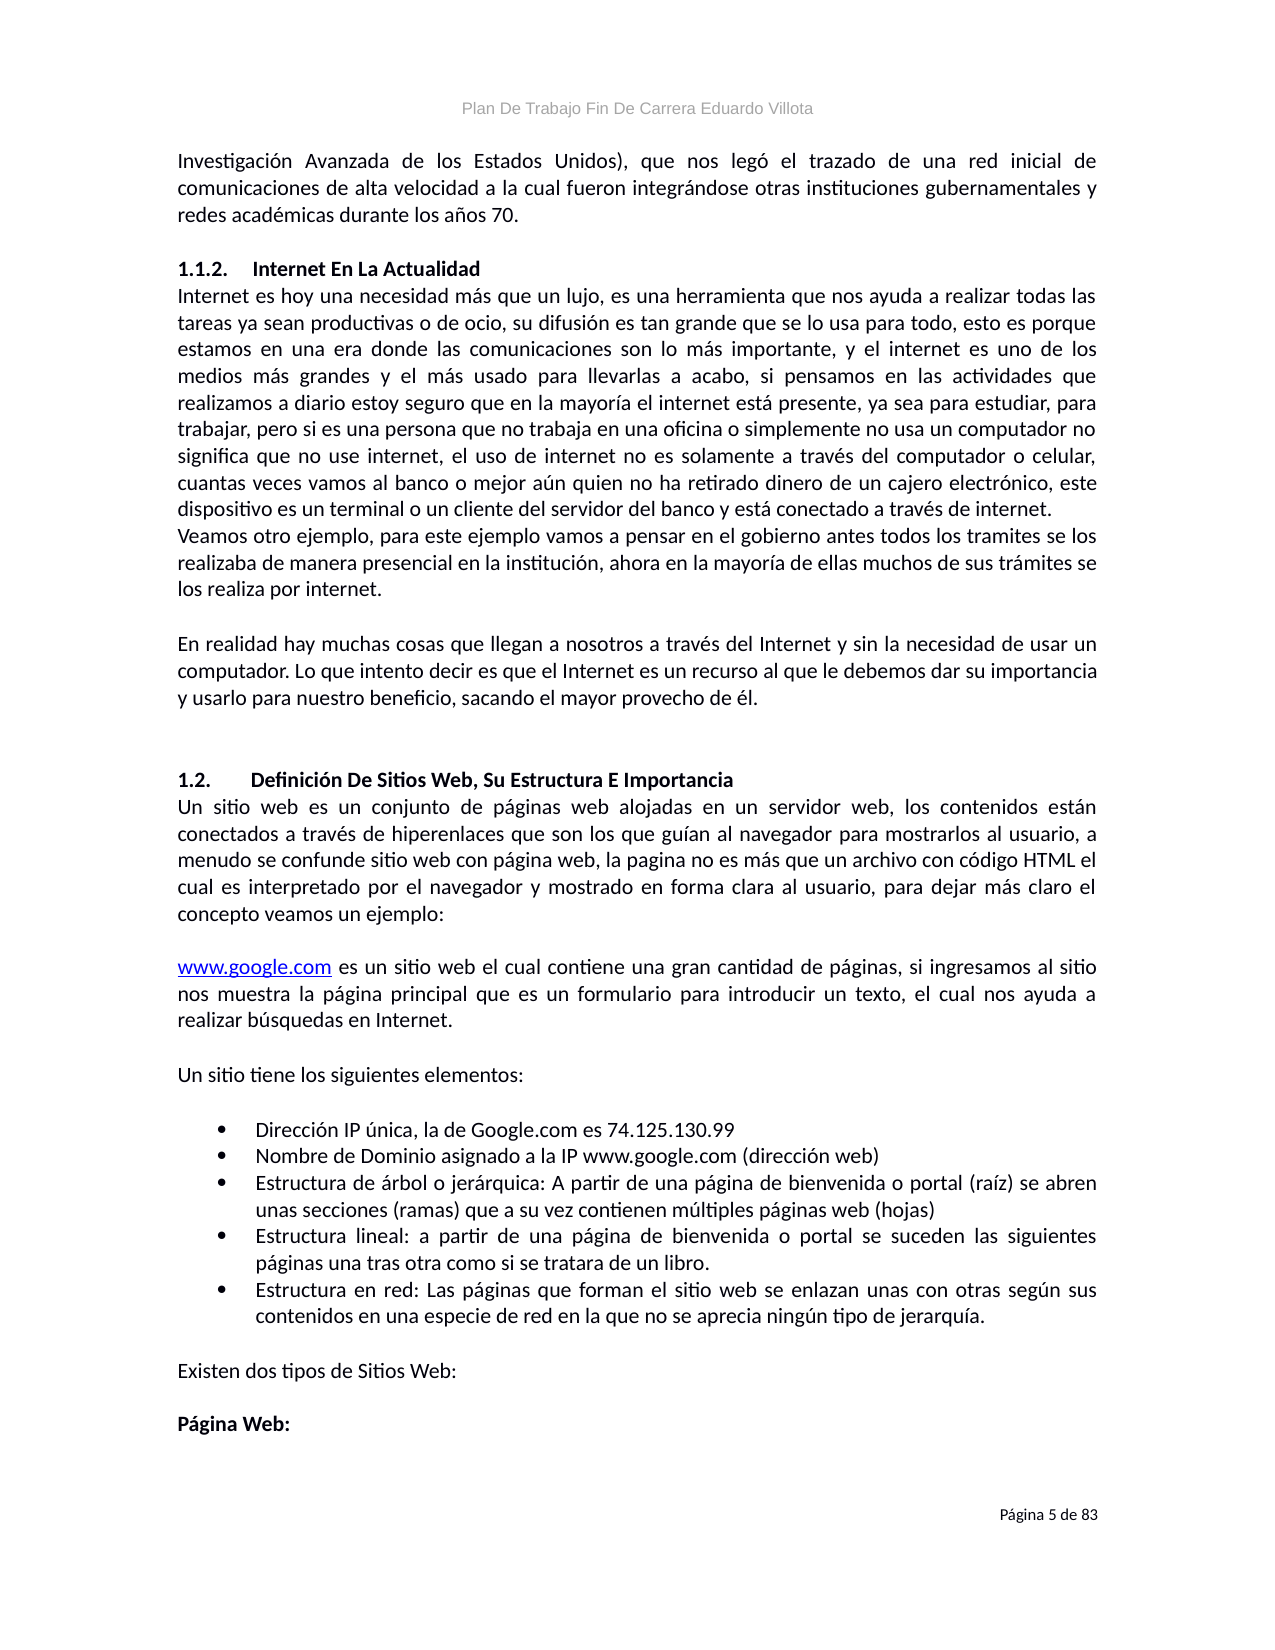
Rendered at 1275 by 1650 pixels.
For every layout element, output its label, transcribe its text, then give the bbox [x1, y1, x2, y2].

list Estructura en red: Las páginas que forman el sitio web se enlazan unas con otras según sus contenidos en una especie de red en la que no se aprecia ningún tipo de jerarquía. [218, 1276, 1098, 1329]
text En realidad hay muchas cosas que llegan a nosotros a través del Internet y sin la necesidad de usar un computador. Lo que intento decir es que el Internet es un recurso al que le debemos dar su importancia y usarlo para nuestro beneficio, sacando el mayor provecho de él. [177, 630, 1098, 710]
text Investigación Avanzada de los Estados Unidos), que nos legó el trazado de una red inicial de comunicaciones de alta velocidad a la cual fueron integrándose otras instituciones gubernamentales y redes académicas durante los años 70. [177, 148, 1098, 228]
text Un sitio tiene los siguientes elementos: [177, 1061, 1098, 1088]
text Un sitio web es un conjunto de páginas web alojadas en un servidor web, los contenidos están conectados a través de hiperenlaces que son los que guían al navegador para mostrarlos al usuario, a menudo se confunde sitio web con página web, la pagina no es más que un archivo con código HTML el cual es interpretado por el navegador y mostrado en forma clara al usuario, para dejar más claro el concepto veamos un ejemplo: [177, 793, 1098, 926]
text Veamos otro ejemplo, para este ejemplo vamos a pensar en el gobierno antes todos los tramites se los realizaba de manera presencial en la institución, ahora en la mayoría de ellas muchos de sus trámites se los realiza por internet. [177, 522, 1098, 602]
list Dirección IP única, la de Google.com es 74.125.130.99 [218, 1116, 1098, 1142]
text www.google.com es un sitio web el cual contiene una gran cantidad de páginas, si ingresamos al sitio nos muestra la página principal que es un formulario para introducir un texto, el cual nos ayuda a realizar búsquedas en Internet. [177, 953, 1098, 1033]
text Internet es hoy una necesidad más que un lujo, es una herramienta que nos ayuda a realizar todas las tareas ya sean productivas o de ocio, su difusión es tan grande que se lo usa para todo, esto es porque estamos en una era donde las comunicaciones son lo más importante, y el internet es uno de los medios más grandes y el más usado para llevarlas a acabo, si pensamos en las actividades que realizamos a diario estoy seguro que en la mayoría el internet está presente, ya sea para estudiar, para trabajar, pero si es una persona que no trabaja en una oficina o simplemente no usa un computador no significa que no use internet, el uso de internet no es solamente a través del computador o celular, cuantas veces vamos al banco o mejor aún quien no ha retirado dinero de un cajero electrónico, este dispositivo es un terminal o un cliente del servidor del banco y está conectado a través de internet. [177, 282, 1098, 522]
list Estructura de árbol o jerárquica: A partir de una página de bienvenida o portal (raíz) se abren unas secciones (ramas) que a su vez contienen múltiples páginas web (hojas) [218, 1169, 1098, 1222]
text Existen dos tipos de Sitios Web: [177, 1357, 1098, 1384]
list Nombre de Dominio asignado a la IP www.google.com (dirección web) [218, 1142, 1098, 1169]
list Internet En La Actualidad [177, 256, 1098, 282]
list Estructura lineal: a partir de una página de bienvenida o portal se suceden las siguientes páginas una tras otra como si se tratara de un libro. [218, 1222, 1098, 1276]
list Definición De Sitios Web, Su Estructura E Importancia [177, 766, 1098, 793]
text Página Web: [177, 1410, 1098, 1437]
